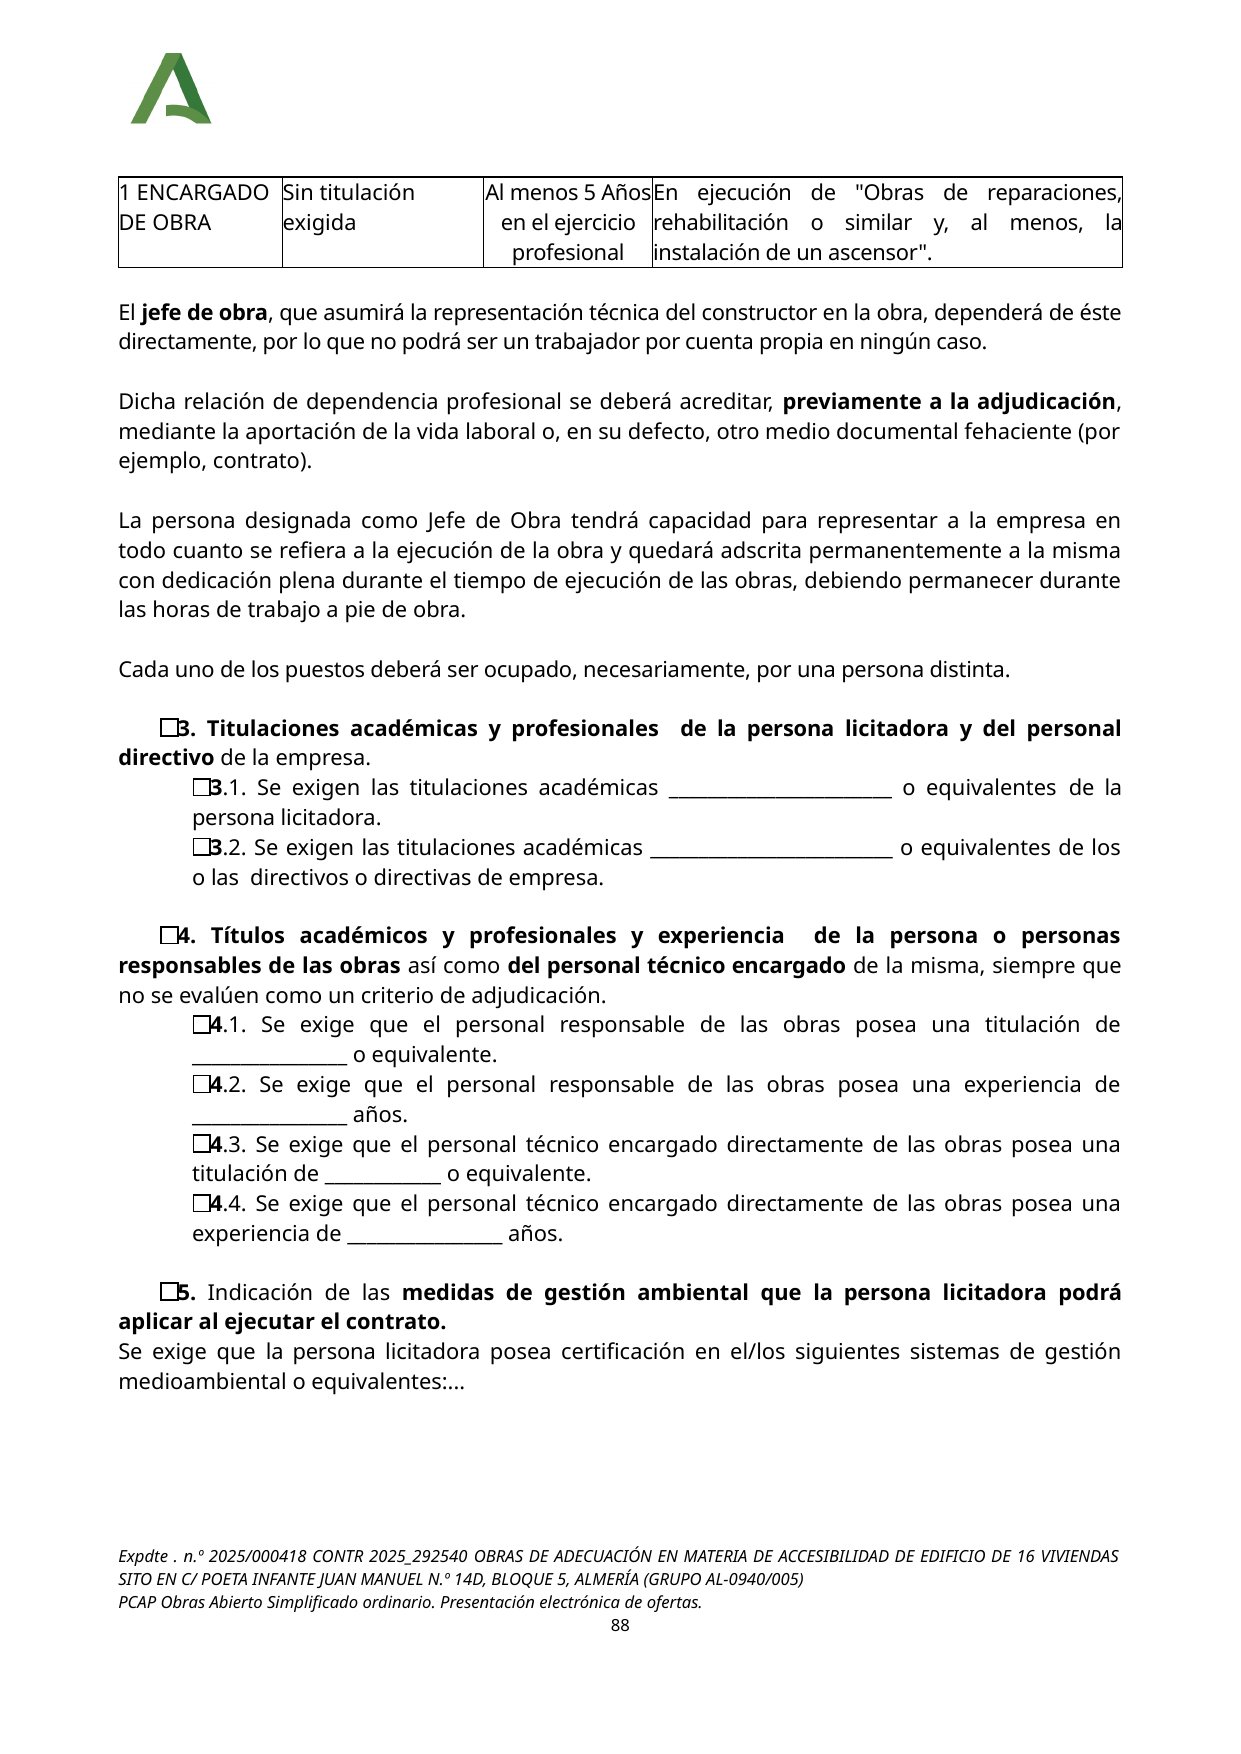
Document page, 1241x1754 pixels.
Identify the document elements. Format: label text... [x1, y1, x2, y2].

text 3. Titulaciones académicas y profesionales de la persona licitadora y del personal directivo de la empresa. [118, 713, 1122, 772]
text Cada uno de los puestos deberá ser ocupado, necesariamente, por una persona distinta. [118, 654, 1122, 684]
table_cell Al menos 5 Años en el ejercicio profesional [484, 178, 652, 267]
text 4.1. Se exige que el personal responsable de las obras posea una titulación de ________________ o equivalente. [192, 1009, 1122, 1069]
text Se exige que la persona licitadora posea certificación en el/los siguientes sistemas de gestión medioambiental o equivalentes:... [118, 1336, 1122, 1396]
text El jefe de obra, que asumirá la representación técnica del constructor en la obra, dependerá de éste directamente, por lo que no podrá ser un trabajador por cuenta propia en ningún caso. [118, 297, 1122, 356]
text 4.4. Se exige que el personal técnico encargado directamente de las obras posea una experiencia de ________________ años. [192, 1188, 1122, 1248]
table_cell 1 ENCARGADO DE OBRA [119, 178, 282, 267]
text La persona designada como Jefe de Obra tendrá capacidad para representar a la empresa en todo cuanto se refiera a la ejecución de la obra y quedará adscrita permanentemente a la misma con dedicación plena durante el tiempo de ejecución de las obras, debiendo permanecer durante las horas de trabajo a pie de obra. [118, 505, 1122, 624]
picture [127, 48, 216, 128]
text 4. Títulos académicos y profesionales y experiencia de la persona o personas responsables de las obras así como del personal técnico encargado de la misma, siempre que no se evalúen como un criterio de adjudicación. [118, 920, 1122, 1009]
text 4.2. Se exige que el personal responsable de las obras posea una experiencia de ________________ años. [192, 1069, 1122, 1129]
text 5. Indicación de las medidas de gestión ambiental que la persona licitadora podrá aplicar al ejecutar el contrato. [118, 1277, 1122, 1336]
text 4.3. Se exige que el personal técnico encargado directamente de las obras posea una titulación de ____________ o equivalente. [192, 1129, 1122, 1188]
table_cell Sin titulación exigida [283, 178, 483, 267]
text 3.1. Se exigen las titulaciones académicas _______________________ o equivalentes de la persona licitadora. [192, 772, 1122, 832]
text 3.2. Se exigen las titulaciones académicas _________________________ o equivalentes de los o las directivos o directivas de empresa. [192, 832, 1122, 891]
text Dicha relación de dependencia profesional se deberá acreditar, previamente a la adjudicación, mediante la aportación de la vida laboral o, en su defecto, otro medio documental fehaciente (por ejemplo, contrato). [118, 386, 1122, 475]
table_cell En ejecución de "Obras de reparaciones, rehabilitación o similar y, al menos, la instalación de un ascensor". [653, 178, 1122, 267]
